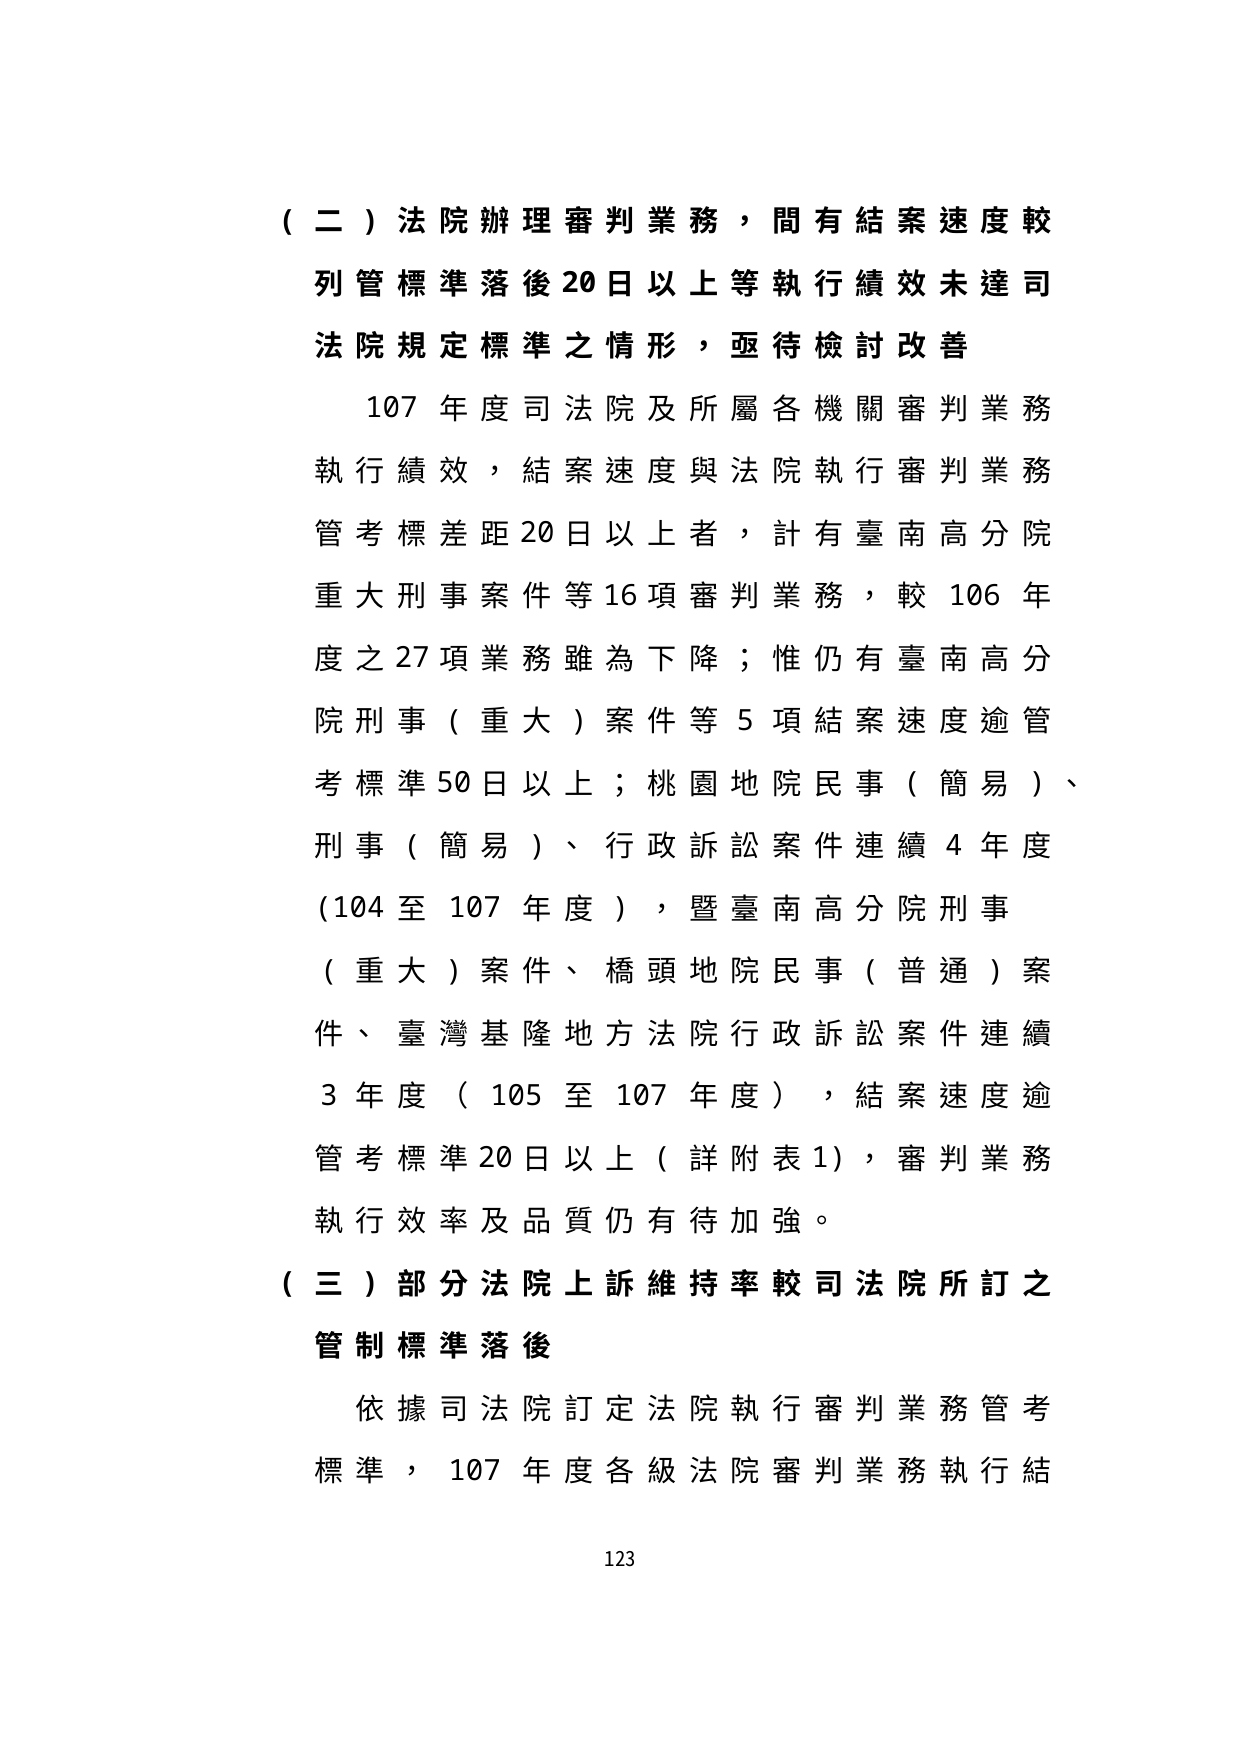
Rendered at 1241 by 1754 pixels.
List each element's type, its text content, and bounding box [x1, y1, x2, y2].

text 107年度司法院及所屬各機關審判業務執行績效，結案速度與法院執行審判業務管考標差距20日以上者，計有臺南高分院重大刑事案件等16項審判業務，較106年度之27項業務雖為下降；惟仍有臺南高分院刑事(重大)案件等5項結案速度逾管考標準50日以上；桃園地院民事(簡易)、刑事(簡易)、行政訴訟案件連續4年度(104至107年度)，暨臺南高分院刑事(重大)案件、橋頭地院民事(普通)案件、臺灣基隆地方法院行政訴訟案件連續3年度（105至107年度），結案速度逾管考標準20日以上(詳附表1)，審判業務執行效率及品質仍有待加強。 [271, 365, 1058, 1240]
text (三)部分法院上訴維持率較司法院所訂之管制標準落後 [242, 1240, 1058, 1365]
text (二)法院辦理審判業務，間有結案速度較列管標準落後20日以上等執行績效未達司法院規定標準之情形，亟待檢討改善 [242, 177, 1058, 365]
text 依據司法院訂定法院執行審判業務管考標準，107年度各級法院審判業務執行結 [271, 1365, 1058, 1490]
